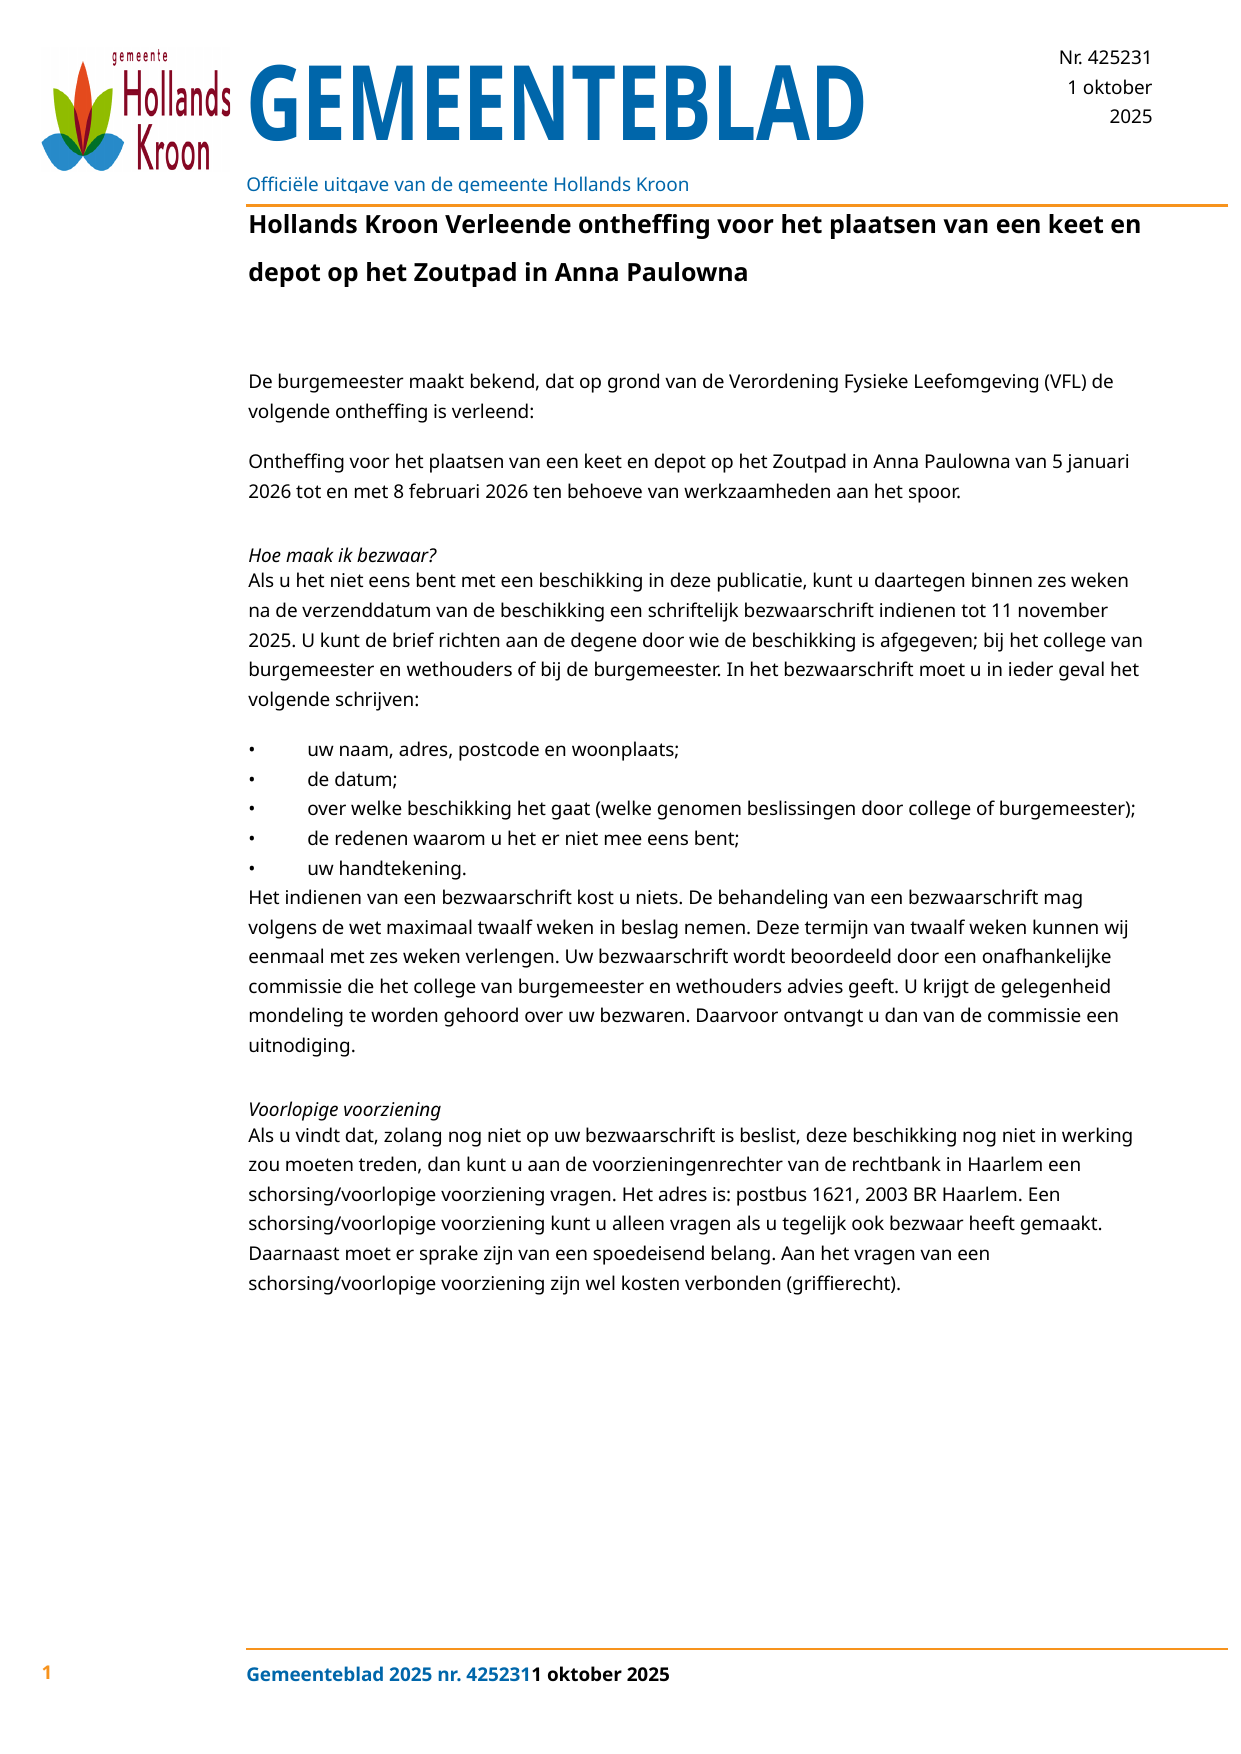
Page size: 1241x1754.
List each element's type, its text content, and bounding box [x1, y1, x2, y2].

list de datum; [248, 766, 1152, 792]
text Hollands Kroon Verleende ontheffing voor het plaatsen van een keet en depot op het Zoutpad in Anna Paulowna [248, 207, 1152, 288]
list de redenen waarom u het er niet mee eens bent; [248, 825, 1152, 851]
list uw handtekening. [248, 855, 1152, 880]
picture [41, 47, 231, 172]
text Hoe maak ik bezwaar? [248, 542, 1152, 568]
text Als u vindt dat, zolang nog niet op uw bezwaarschrift is beslist, deze beschikking nog niet in werking zou moeten treden, dan kunt u aan de voorzieningenrechter van de rechtbank in Haarlem een schorsing/voorlopige voorziening vragen. Het adres is: postbus 1621, 2003 BR Haarlem. Een schorsing/voorlopige voorziening kunt u alleen vragen als u tegelijk ook bezwaar heeft gemaakt. Daarnaast moet er sprake zijn van een spoedeisend belang. Aan het vragen van een schorsing/voorlopige voorziening zijn wel kosten verbonden (griffierecht). [248, 1122, 1152, 1296]
list uw naam, adres, postcode en woonplaats; [248, 736, 1152, 762]
list over welke beschikking het gaat (welke genomen beslissingen door college of burgemeester); [248, 796, 1152, 821]
text De burgemeester maakt bekend, dat op grond van de Verordening Fysieke Leefomgeving (VFL) de volgende ontheffing is verleend: [248, 368, 1152, 424]
text Het indienen van een bezwaarschrift kost u niets. De behandeling van een bezwaarschrift mag volgens de wet maximaal twaalf weken in beslag nemen. Deze termijn van twaalf weken kunnen wij eenmaal met zes weken verlengen. Uw bezwaarschrift wordt beoordeeld door een onafhankelijke commissie die het college van burgemeester en wethouders advies geeft. U krijgt de gelegenheid mondeling te worden gehoord over uw bezwaren. Daarvoor ontvangt u dan van de commissie een uitnodiging. [248, 884, 1152, 1058]
text Voorlopige voorziening [248, 1096, 1152, 1122]
text Ontheffing voor het plaatsen van een keet en depot op het Zoutpad in Anna Paulowna van 5 januari 2026 tot en met 8 februari 2026 ten behoeve van werkzaamheden aan het spoor. [248, 448, 1152, 504]
text Als u het niet eens bent met een beschikking in deze publicatie, kunt u daartegen binnen zes weken na de verzenddatum van de beschikking een schriftelijk bezwaarschrift indienen tot 11 november 2025. U kunt de brief richten aan de degene door wie de beschikking is afgegeven; bij het college van burgemeester en wethouders of bij de burgemeester. In het bezwaarschrift moet u in ieder geval het volgende schrijven: [248, 568, 1152, 712]
